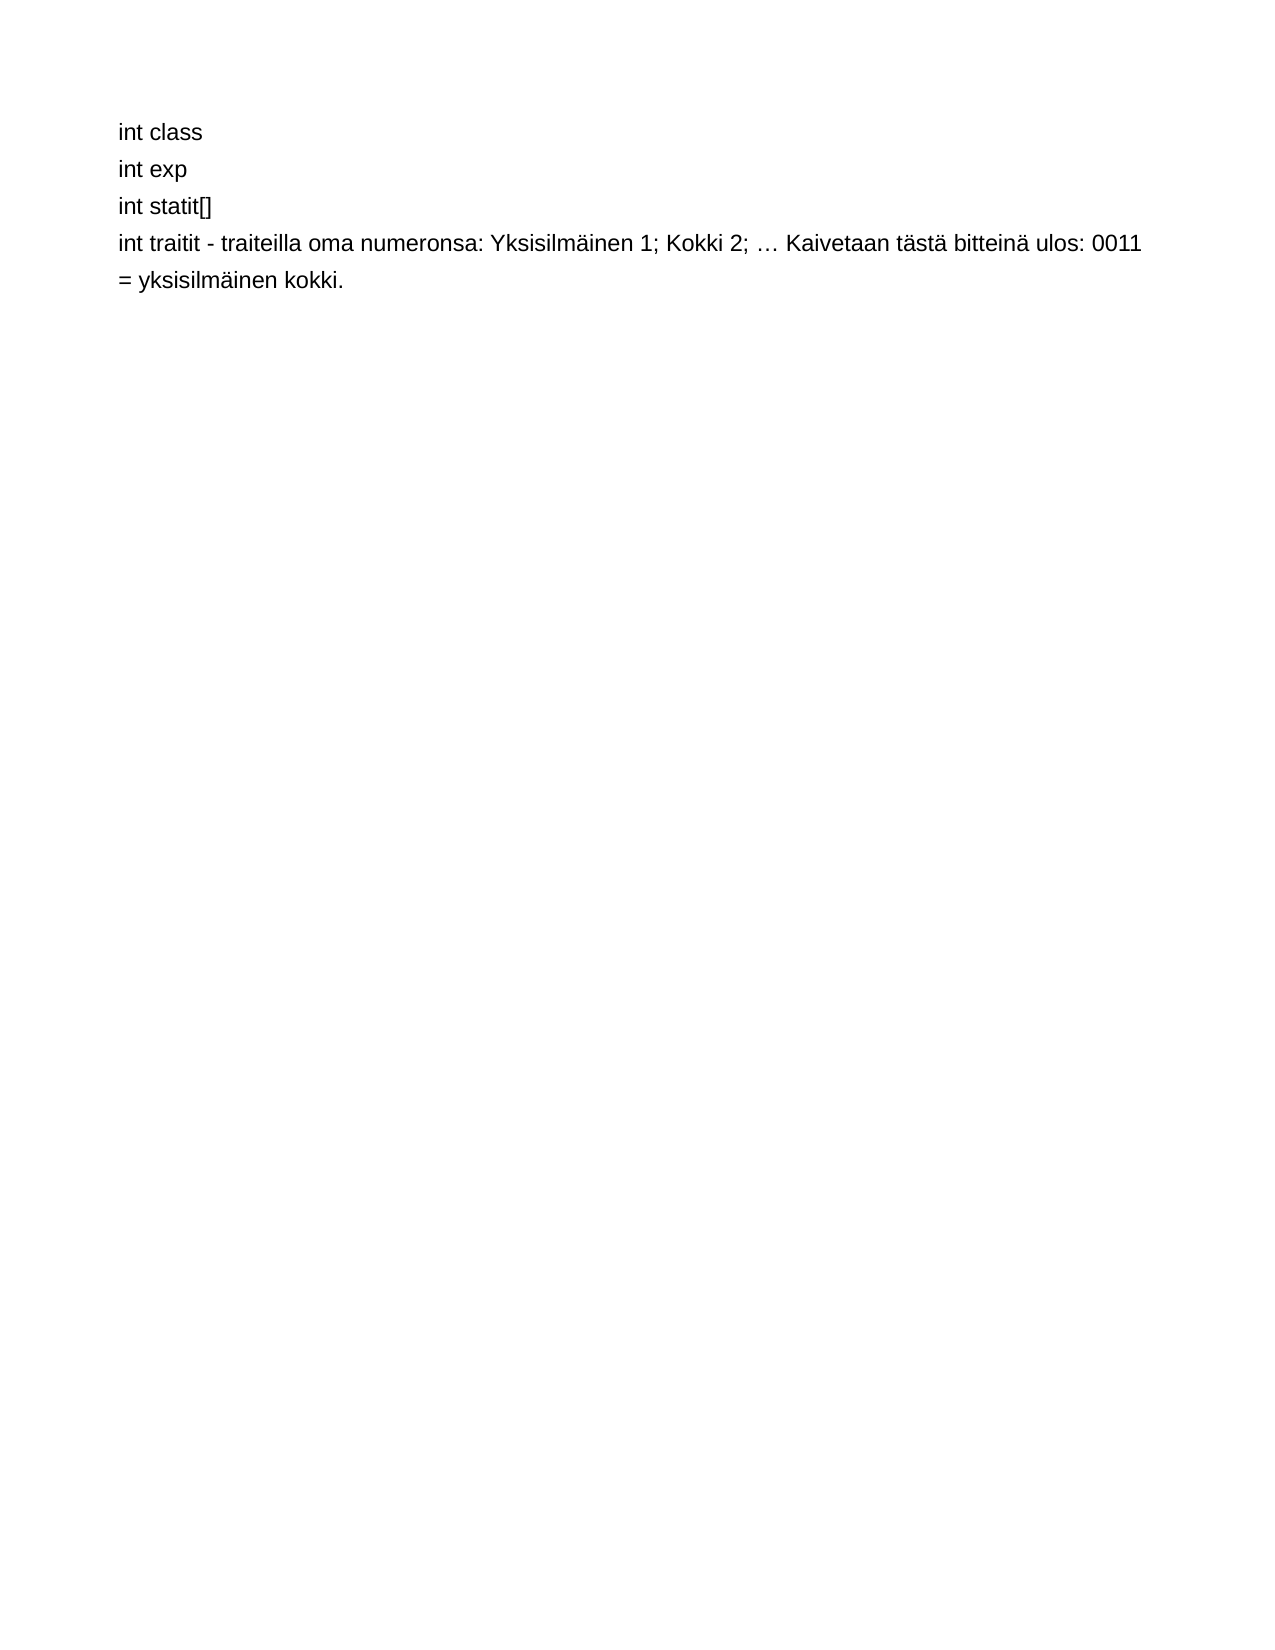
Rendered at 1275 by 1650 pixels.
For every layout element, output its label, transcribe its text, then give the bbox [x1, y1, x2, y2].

text int statit[] [118, 192, 1157, 219]
text int exp [118, 155, 1157, 182]
text int traitit - traiteilla oma numeronsa: Yksisilmäinen 1; Kokki 2; … Kaivetaan tästä bitteinä ulos: 0011 = yksisilmäinen kokki. [118, 229, 1157, 293]
text int class [118, 118, 1157, 145]
